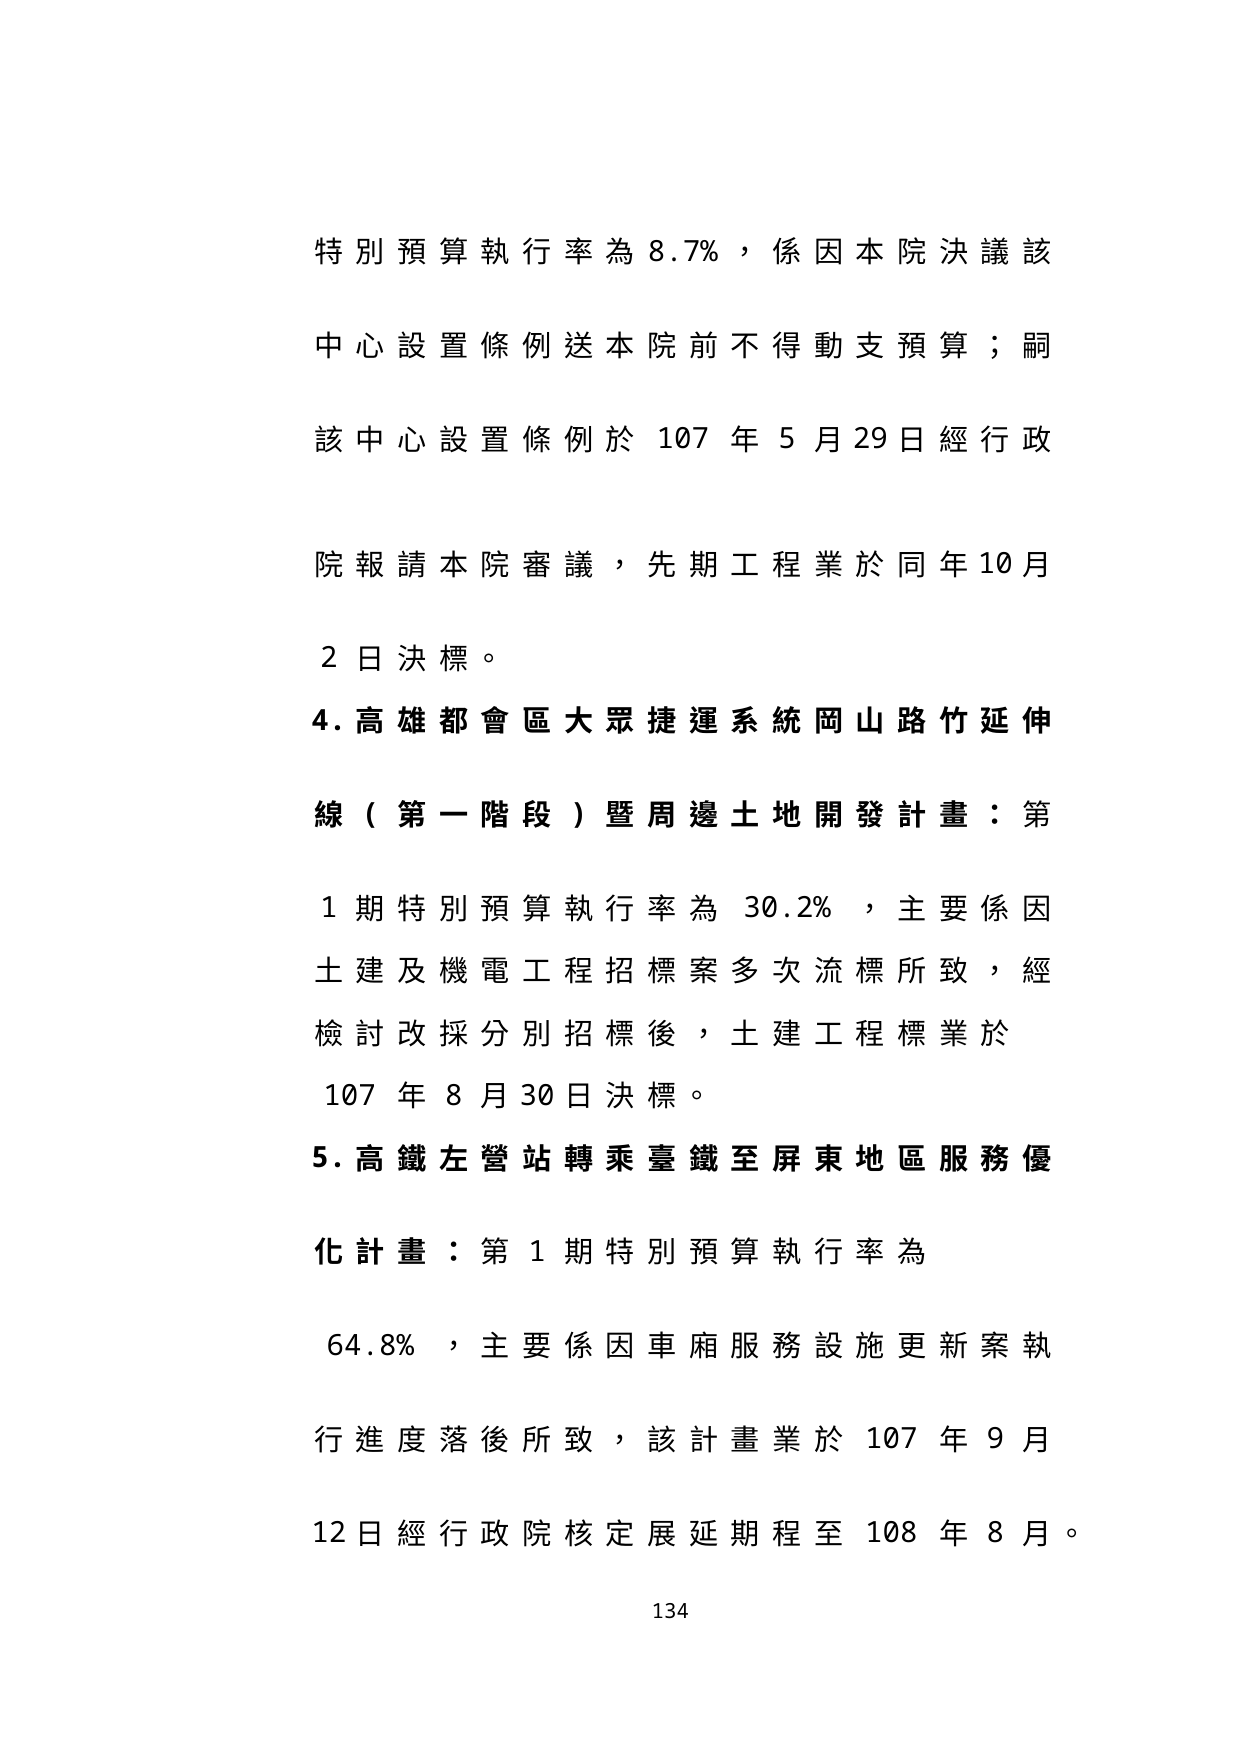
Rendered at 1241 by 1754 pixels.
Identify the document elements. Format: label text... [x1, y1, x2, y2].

text 特別預算執行率為8.7%，係因本院決議該中心設置條例送本院前不得動支預算；嗣該中心設置條例於107年5月29日經行政院報請本院審議，先期工程業於同年10月2日決標。 [271, 177, 1058, 677]
text 5.高鐵左營站轉乘臺鐵至屏東地區服務優化計畫：第1期特別預算執行率為64.8%，主要係因車廂服務設施更新案執行進度落後所致，該計畫業於107年9月12日經行政院核定展延期程至108年8月。 [271, 1115, 1058, 1552]
text 4.高雄都會區大眾捷運系統岡山路竹延伸線(第一階段)暨周邊土地開發計畫：第1期特別預算執行率為30.2%，主要係因土建及機電工程招標案多次流標所致，經檢討改採分別招標後，土建工程標業於107年8月30日決標。 [271, 677, 1058, 1115]
